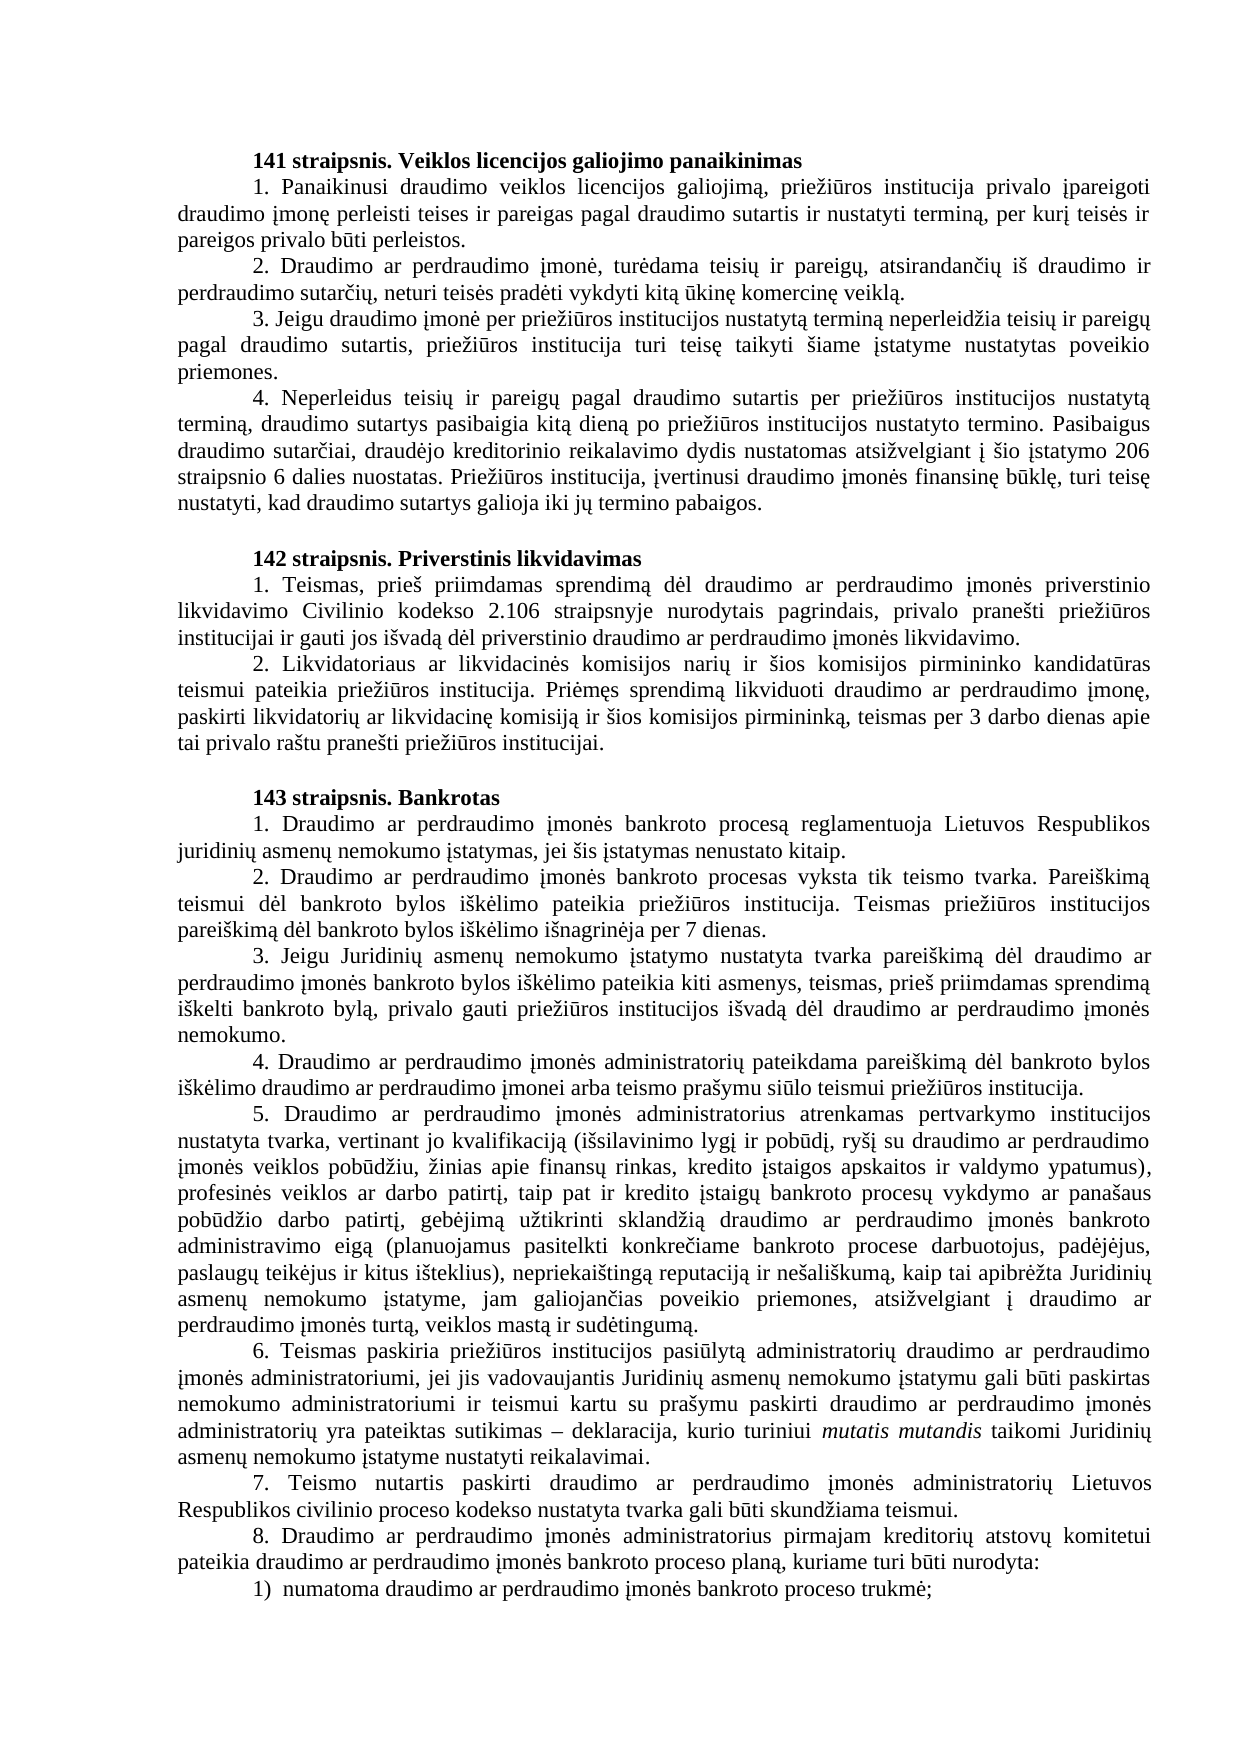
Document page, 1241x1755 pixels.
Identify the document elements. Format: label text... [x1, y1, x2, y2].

text 7. Teismo nutartis paskirti draudimo ar perdraudimo įmonės administratorių Lietuvos Respublikos civilinio proceso kodekso nustatyta tvarka gali būti skundžiama teismui. [177, 1469, 1152, 1522]
text 6. Teismas paskiria priežiūros institucijos pasiūlytą administratorių draudimo ar perdraudimo įmonės administratoriumi, jei jis vadovaujantis Juridinių asmenų nemokumo įstatymu gali būti paskirtas nemokumo administratoriumi ir teismui kartu su prašymu paskirti draudimo ar perdraudimo įmonės administratorių yra pateiktas sutikimas – deklaracija, kurio turiniui mutatis mutandis taikomi Juridinių asmenų nemokumo įstatyme nustatyti reikalavimai. [177, 1338, 1152, 1469]
text 1. Panaikinusi draudimo veiklos licencijos galiojimą, priežiūros institucija privalo įpareigoti draudimo įmonę perleisti teises ir pareigas pagal draudimo sutartis ir nustatyti terminą, per kurį teisės ir pareigos privalo būti perleistos. [177, 173, 1152, 252]
text 2. Draudimo ar perdraudimo įmonė, turėdama teisių ir pareigų, atsirandančių iš draudimo ir perdraudimo sutarčių, neturi teisės pradėti vykdyti kitą ūkinę komercinę veiklą. [177, 252, 1152, 305]
text 4. Neperleidus teisių ir pareigų pagal draudimo sutartis per priežiūros institucijos nustatytą terminą, draudimo sutartys pasibaigia kitą dieną po priežiūros institucijos nustatyto termino. Pasibaigus draudimo sutarčiai, draudėjo kreditorinio reikalavimo dydis nustatomas atsižvelgiant į šio įstatymo 206 straipsnio 6 dalies nuostatas. Priežiūros institucija, įvertinusi draudimo įmonės finansinę būklę, turi teisę nustatyti, kad draudimo sutartys galioja iki jų termino pabaigos. [177, 384, 1152, 516]
text 141 straipsnis. Veiklos licencijos galiojimo panaikinimas [177, 147, 1152, 173]
text 1. Draudimo ar perdraudimo įmonės bankroto procesą reglamentuoja Lietuvos Respublikos juridinių asmenų nemokumo įstatymas, jei šis įstatymas nenustato kitaip. [177, 811, 1152, 863]
text 142 straipsnis. Priverstinis likvidavimas [177, 544, 1152, 571]
text 2. Draudimo ar perdraudimo įmonės bankroto procesas vyksta tik teismo tvarka. Pareiškimą teismui dėl bankroto bylos iškėlimo pateikia priežiūros institucija. Teismas priežiūros institucijos pareiškimą dėl bankroto bylos iškėlimo išnagrinėja per 7 dienas. [177, 863, 1152, 942]
text 1. Teismas, prieš priimdamas sprendimą dėl draudimo ar perdraudimo įmonės priverstinio likvidavimo Civilinio kodekso 2.106 straipsnyje nurodytais pagrindais, privalo pranešti priežiūros institucijai ir gauti jos išvadą dėl priverstinio draudimo ar perdraudimo įmonės likvidavimo. [177, 571, 1152, 650]
text 143 straipsnis. Bankrotas [177, 784, 1152, 811]
text 5. Draudimo ar perdraudimo įmonės administratorius atrenkamas pertvarkymo institucijos nustatyta tvarka, vertinant jo kvalifikaciją (išsilavinimo lygį ir pobūdį, ryšį su draudimo ar perdraudimo įmonės veiklos pobūdžiu, žinias apie finansų rinkas, kredito įstaigos apskaitos ir valdymo ypatumus), profesinės veiklos ar darbo patirtį, taip pat ir kredito įstaigų bankroto procesų vykdymo ar panašaus pobūdžio darbo patirtį, gebėjimą užtikrinti sklandžią draudimo ar perdraudimo įmonės bankroto administravimo eigą (planuojamus pasitelkti konkrečiame bankroto procese darbuotojus, padėjėjus, paslaugų teikėjus ir kitus išteklius), nepriekaištingą reputaciją ir nešališkumą, kaip tai apibrėžta Juridinių asmenų nemokumo įstatyme, jam galiojančias poveikio priemones, atsižvelgiant į draudimo ar perdraudimo įmonės turtą, veiklos mastą ir sudėtingumą. [177, 1100, 1152, 1338]
text 8. Draudimo ar perdraudimo įmonės administratorius pirmajam kreditorių atstovų komitetui pateikia draudimo ar perdraudimo įmonės bankroto proceso planą, kuriame turi būti nurodyta: [177, 1522, 1152, 1575]
text 2. Likvidatoriaus ar likvidacinės komisijos narių ir šios komisijos pirmininko kandidatūras teismui pateikia priežiūros institucija. Priėmęs sprendimą likviduoti draudimo ar perdraudimo įmonę, paskirti likvidatorių ar likvidacinę komisiją ir šios komisijos pirmininką, teismas per 3 darbo dienas apie tai privalo raštu pranešti priežiūros institucijai. [177, 650, 1152, 755]
text 3. Jeigu draudimo įmonė per priežiūros institucijos nustatytą terminą neperleidžia teisių ir pareigų pagal draudimo sutartis, priežiūros institucija turi teisę taikyti šiame įstatyme nustatytas poveikio priemones. [177, 305, 1152, 384]
text 4. Draudimo ar perdraudimo įmonės administratorių pateikdama pareiškimą dėl bankroto bylos iškėlimo draudimo ar perdraudimo įmonei arba teismo prašymu siūlo teismui priežiūros institucija. [177, 1048, 1152, 1100]
text 1) numatoma draudimo ar perdraudimo įmonės bankroto proceso trukmė; [177, 1575, 1152, 1601]
text 3. Jeigu Juridinių asmenų nemokumo įstatymo nustatyta tvarka pareiškimą dėl draudimo ar perdraudimo įmonės bankroto bylos iškėlimo pateikia kiti asmenys, teismas, prieš priimdamas sprendimą iškelti bankroto bylą, privalo gauti priežiūros institucijos išvadą dėl draudimo ar perdraudimo įmonės nemokumo. [177, 942, 1152, 1048]
